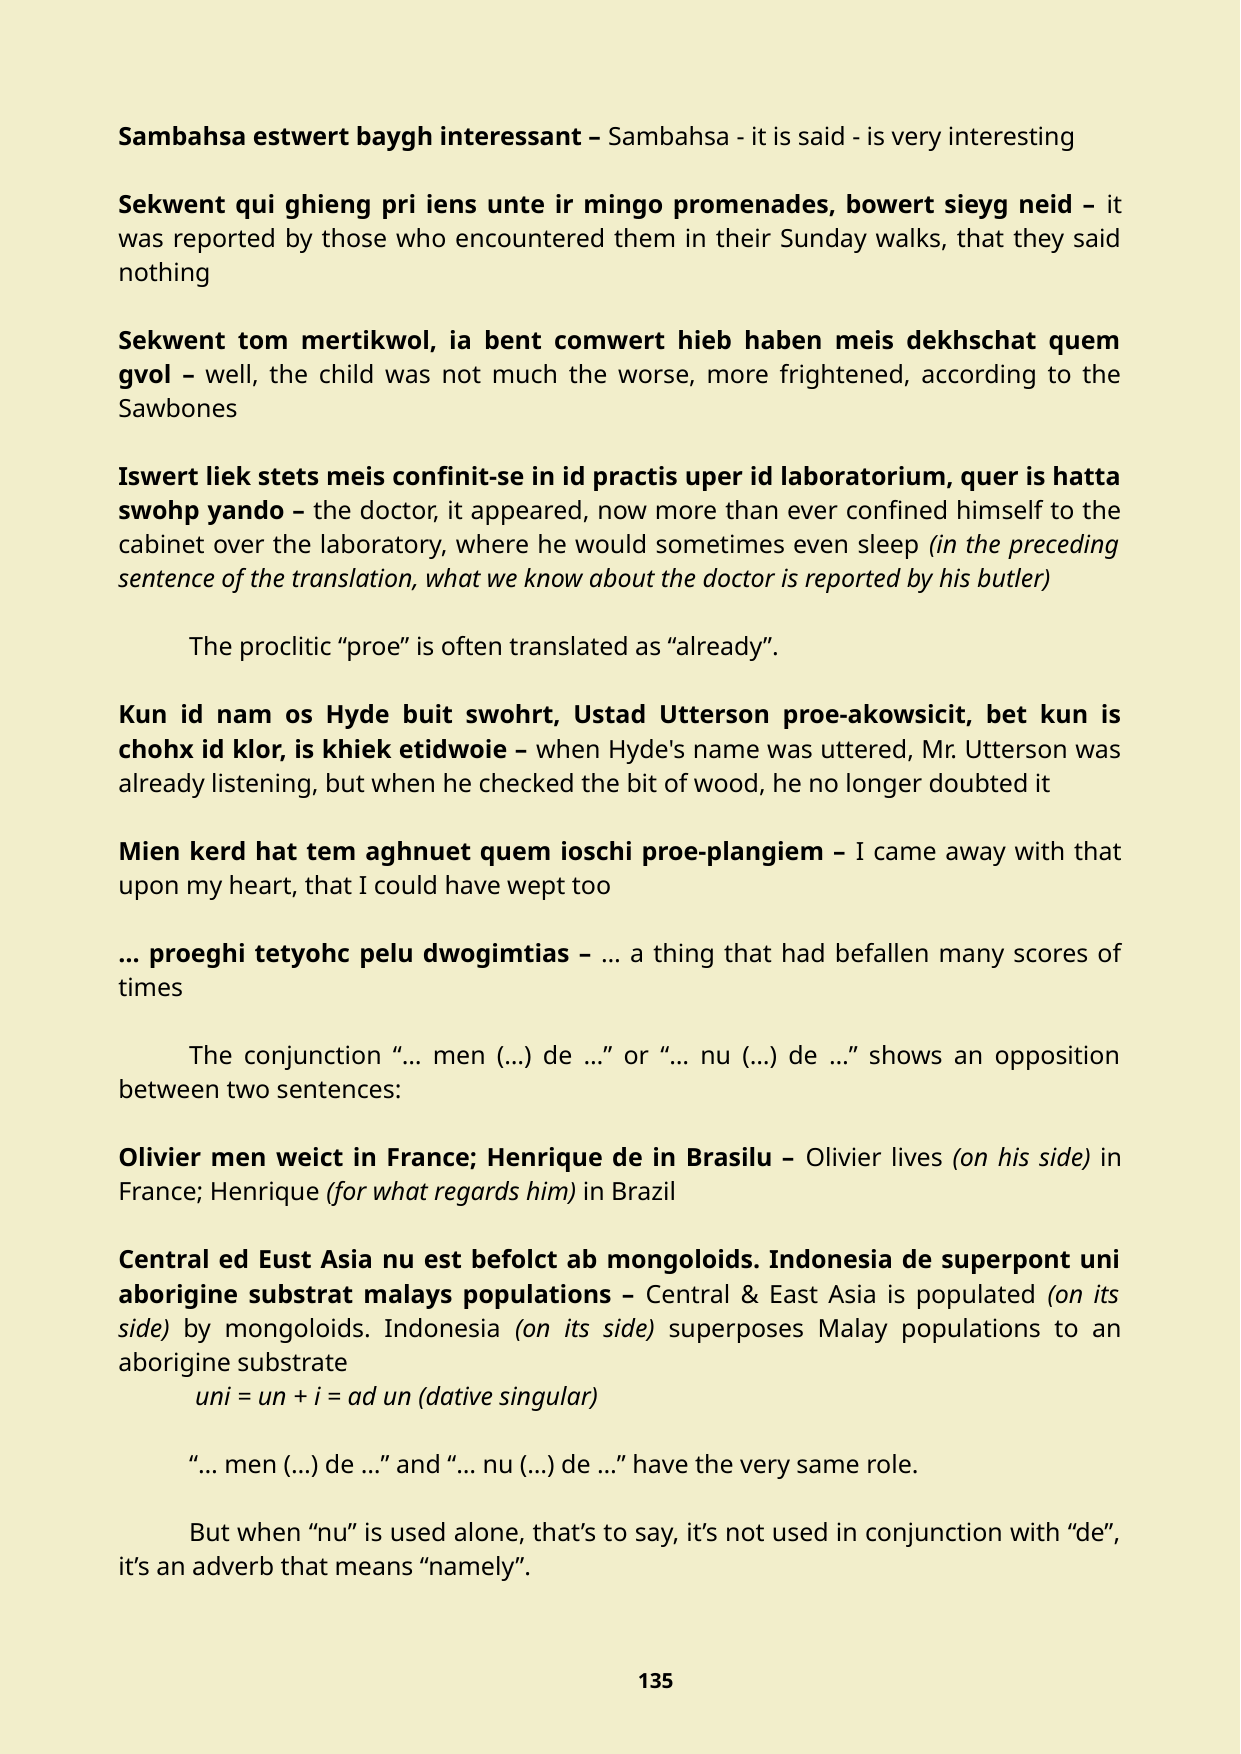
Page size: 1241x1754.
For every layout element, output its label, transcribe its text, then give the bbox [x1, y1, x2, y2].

text Kun id nam os Hyde buit swohrt, Ustad Utterson proe-akowsicit, bet kun is chohx id klor, is khiek etidwoie – when Hyde's name was uttered, Mr. Utterson was already listening, but when he checked the bit of wood, he no longer doubted it [118, 697, 1122, 799]
text The conjunction “… men (…) de …” or “… nu (…) de …” shows an opposition between two sentences: [118, 1038, 1122, 1106]
text Sekwent qui ghieng pri iens unte ir mingo promenades, bowert sieyg neid – it was reported by those who encountered them in their Sunday walks, that they said nothing [118, 186, 1122, 288]
text Iswert liek stets meis confinit-se in id practis uper id laboratorium, quer is hatta swohp yando – the doctor, it appeared, now more than ever confined himself to the cabinet over the laboratory, where he would sometimes even sleep (in the preceding sentence of the translation, what we know about the doctor is reported by his butler) [118, 459, 1122, 595]
text uni = un + i = ad un (dative singular) [195, 1378, 1122, 1412]
text The proclitic “proe” is often translated as “already”. [118, 629, 1122, 663]
text “… men (…) de …” and “… nu (…) de …” have the very same role. [118, 1447, 1122, 1481]
text Olivier men weict in France; Henrique de in Brasilu – Olivier lives (on his side) in France; Henrique (for what regards him) in Brazil [118, 1140, 1122, 1208]
text Sekwent tom mertikwol, ia bent comwert hieb haben meis dekhschat quem gvol – well, the child was not much the worse, more frightened, according to the Sawbones [118, 322, 1122, 425]
text Central ed Eust Asia nu est befolct ab mongoloids. Indonesia de superpont uni aborigine substrat malays populations – Central & East Asia is populated (on its side) by mongoloids. Indonesia (on its side) superposes Malay populations to an aborigine substrate [118, 1242, 1122, 1378]
text Mien kerd hat tem aghnuet quem ioschi proe-plangiem – I came away with that upon my heart, that I could have wept too [118, 833, 1122, 902]
text But when “nu” is used alone, that’s to say, it’s not used in conjunction with “de”, it’s an adverb that means “namely”. [118, 1515, 1122, 1583]
text … proeghi tetyohc pelu dwogimtias – … a thing that had befallen many scores of times [118, 936, 1122, 1004]
text Sambahsa estwert baygh interessant – Sambahsa - it is said - is very interesting [118, 118, 1122, 152]
